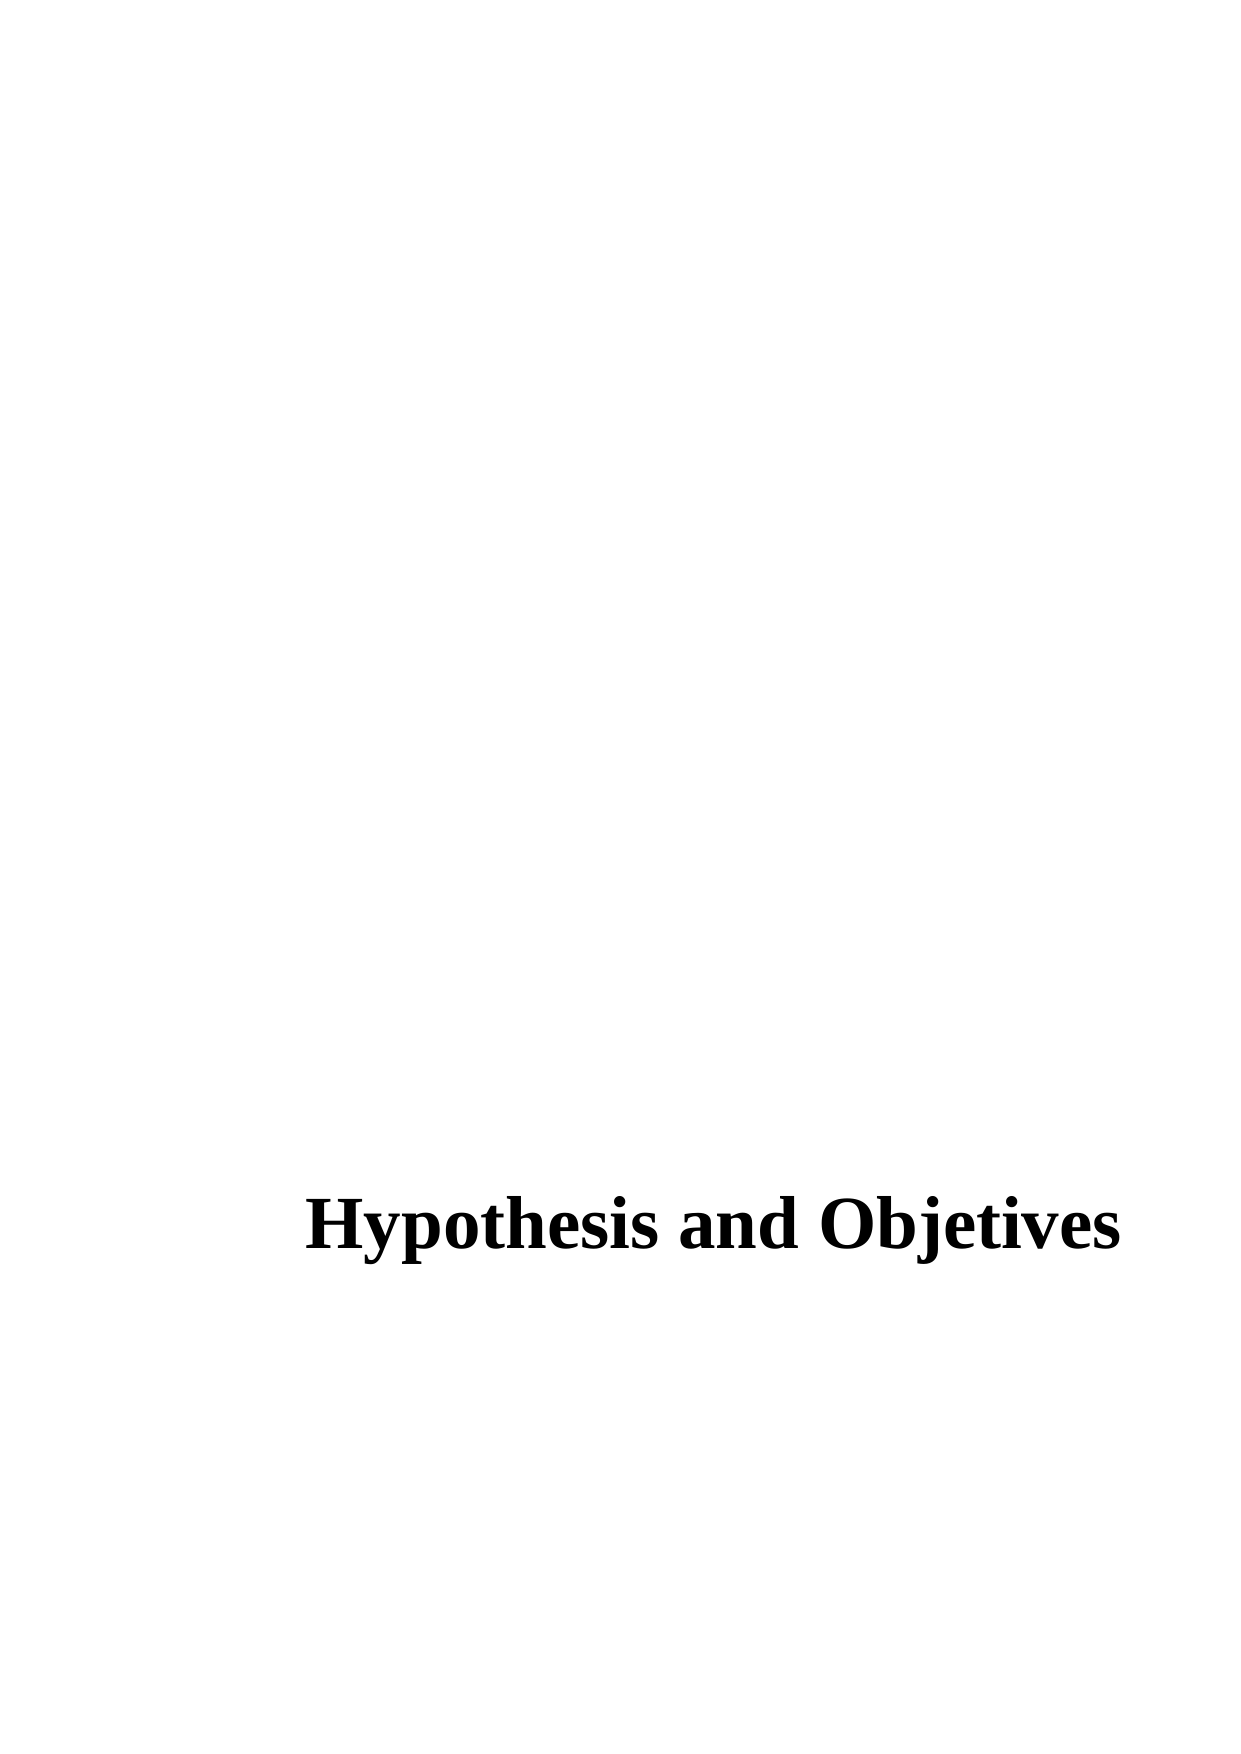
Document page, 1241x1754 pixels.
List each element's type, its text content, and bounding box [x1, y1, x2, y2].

subtitle Hypothesis and Objetives [118, 1179, 1122, 1265]
